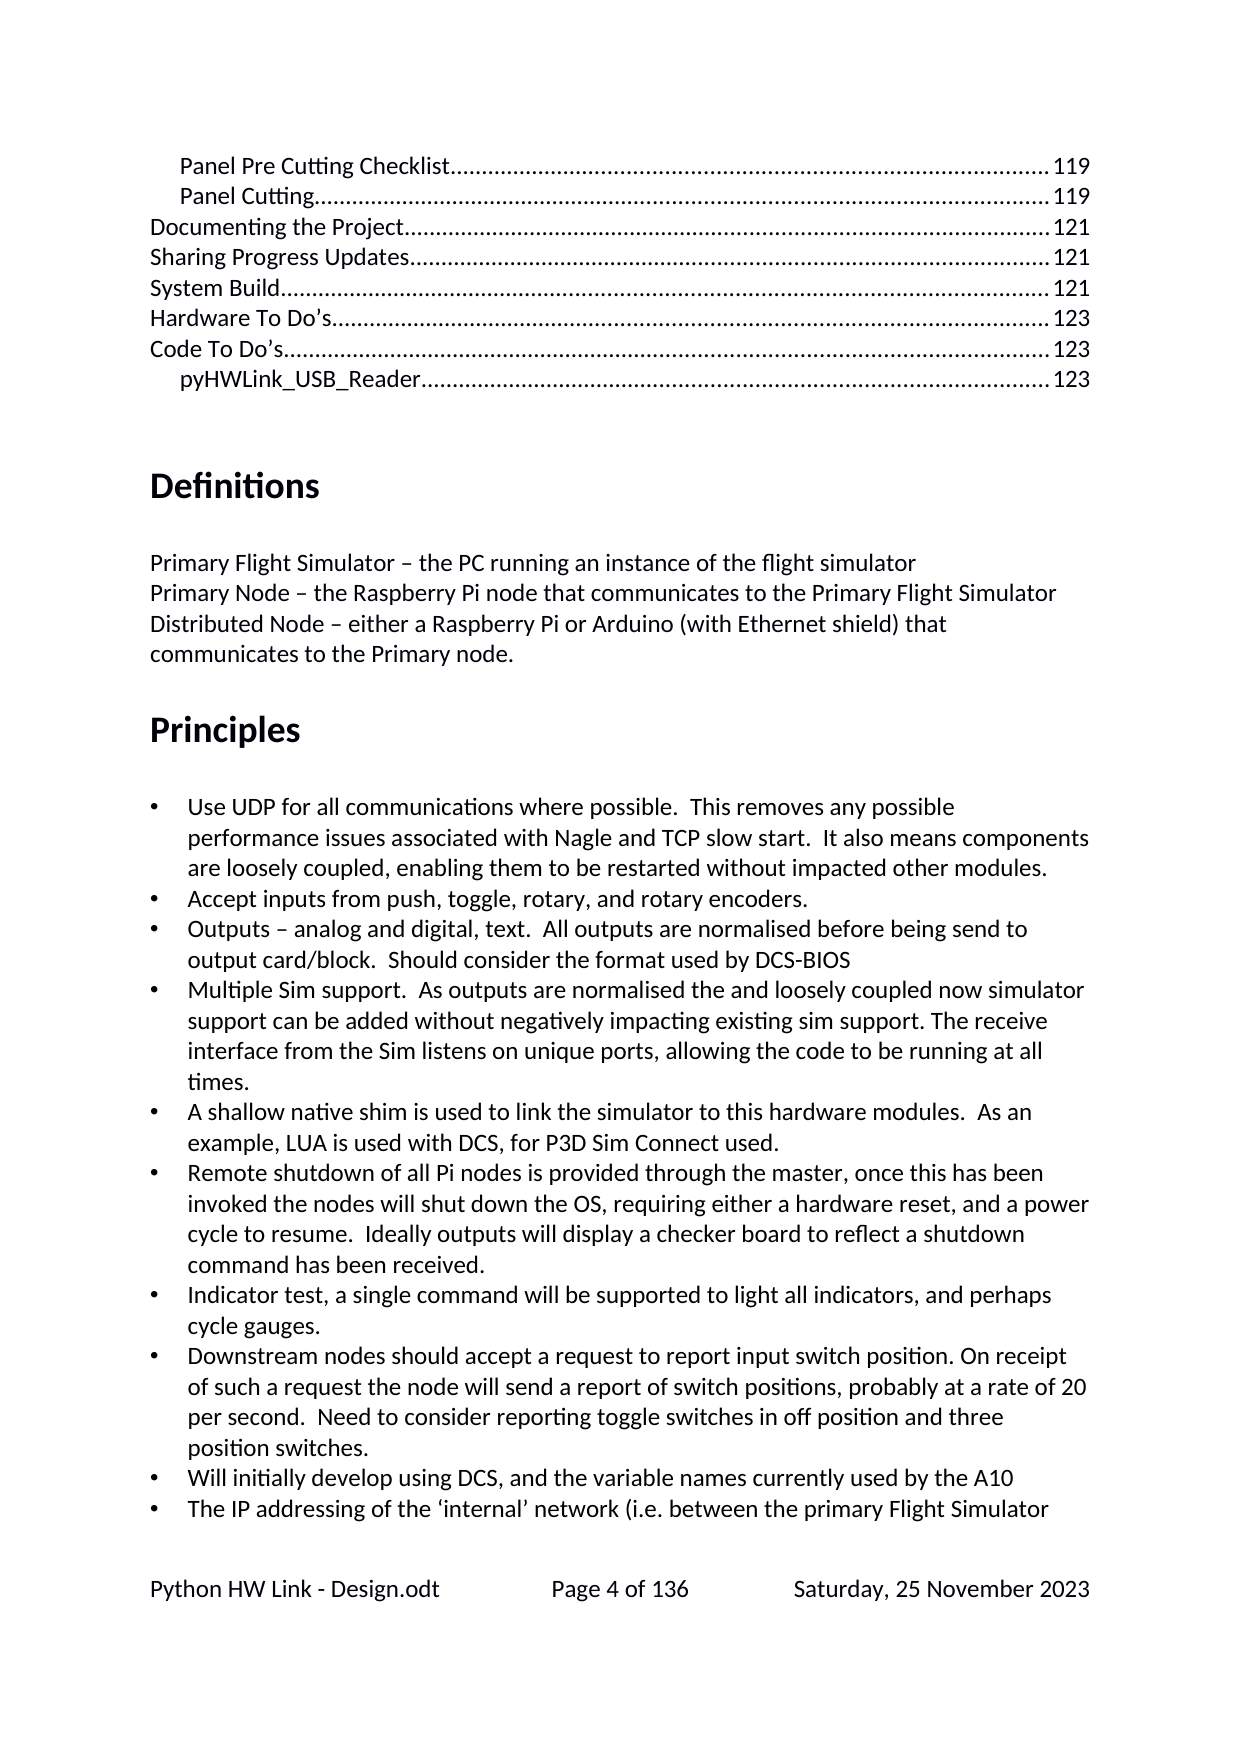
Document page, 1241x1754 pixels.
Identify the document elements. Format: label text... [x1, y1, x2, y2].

list Will initially develop using DCS, and the variable names currently used by the A10 [150, 1463, 1090, 1493]
list Indicator test, a single command will be supported to light all indicators, and perhaps cycle gauges. [150, 1279, 1090, 1341]
list A shallow native shim is used to link the simulator to this hardware modules. As an example, LUA is used with DCS, for P3D Sim Connect used. [150, 1096, 1090, 1157]
text pyHWLink_USB_Reader 123 [179, 364, 1090, 394]
list Multiple Sim support. As outputs are normalised the and loosely coupled now simulator support can be added without negatively impacting existing sim support. The receive interface from the Sim listens on unique ports, allowing the code to be running at all times. [150, 974, 1090, 1096]
text System Build 121 [150, 272, 1090, 303]
list Accept inputs from push, toggle, rotary, and rotary encoders. [150, 883, 1090, 913]
list Remote shutdown of all Pi nodes is provided through the master, once this has been invoked the nodes will shut down the OS, requiring either a hardware reset, and a power cycle to resume. Ideally outputs will display a checker board to reflect a shutdown command has been received. [150, 1157, 1090, 1279]
text Sharing Progress Updates 121 [150, 242, 1090, 272]
text Code To Do’s 123 [150, 333, 1090, 364]
text Hardware To Do’s 123 [150, 303, 1090, 333]
list Use UDP for all communications where possible. This removes any possible performance issues associated with Nagle and TCP slow start. It also means components are loosely coupled, enabling them to be restarted without impacted other modules. [150, 791, 1090, 883]
text Panel Pre Cutting Checklist 119 [179, 150, 1090, 181]
text Primary Flight Simulator – the PC running an instance of the flight simulator [150, 547, 1090, 577]
list Downstream nodes should accept a request to report input switch position. On receipt of such a request the node will send a report of switch positions, probably at a rate of 20 per second. Need to consider reporting toggle switches in off position and three position switches. [150, 1341, 1090, 1463]
subtitle Principles [150, 706, 1090, 752]
text Panel Cutting 119 [179, 181, 1090, 211]
list Outputs – analog and digital, text. All outputs are normalised before being send to output card/block. Should consider the format used by DCS-BIOS [150, 913, 1090, 974]
subtitle Definitions [150, 462, 1090, 508]
text Primary Node – the Raspberry Pi node that communicates to the Primary Flight Simulator [150, 577, 1090, 608]
list The IP addressing of the ‘internal’ network (i.e. between the primary Flight Simulator [150, 1493, 1090, 1524]
text Documenting the Project 121 [150, 211, 1090, 242]
text Distributed Node – either a Raspberry Pi or Arduino (with Ethernet shield) that communicates to the Primary node. [150, 608, 1090, 669]
